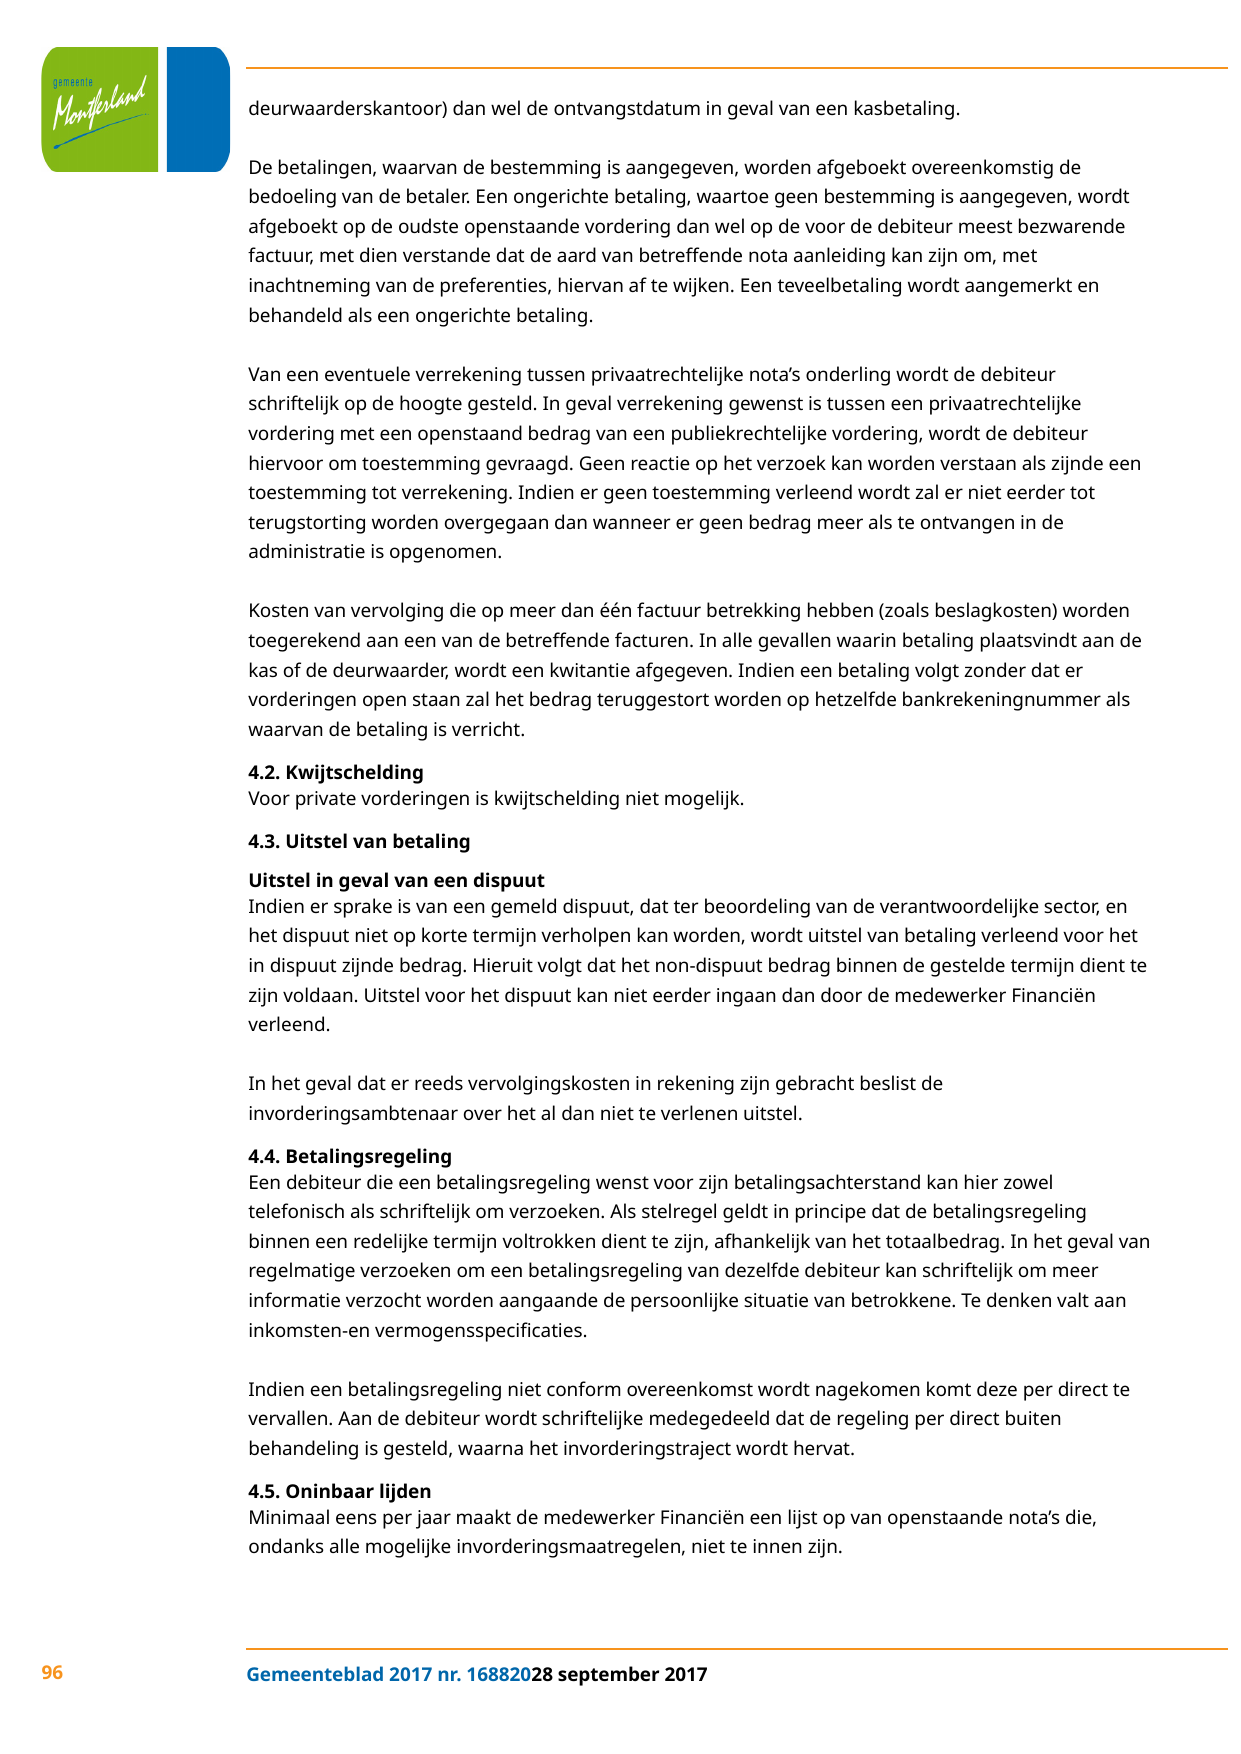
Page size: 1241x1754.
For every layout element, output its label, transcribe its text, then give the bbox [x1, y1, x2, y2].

text 4.2. Kwijtschelding [248, 759, 1152, 785]
text Indien er sprake is van een gemeld dispuut, dat ter beoordeling van de verantwoordelijke sector, en het dispuut niet op korte termijn verholpen kan worden, wordt uitstel van betaling verleend voor het in dispuut zijnde bedrag. Hieruit volgt dat het non-dispuut bedrag binnen de gestelde termijn dient te zijn voldaan. Uitstel voor het dispuut kan niet eerder ingaan dan door de medewerker Financiën verleend. [248, 893, 1152, 1037]
text Van een eventuele verrekening tussen privaatrechtelijke nota’s onderling wordt de debiteur schriftelijk op de hoogte gesteld. In geval verrekening gewenst is tussen een privaatrechtelijke vordering met een openstaand bedrag van een publiekrechtelijke vordering, wordt de debiteur hiervoor om toestemming gevraagd. Geen reactie op het verzoek kan worden verstaan als zijnde een toestemming tot verrekening. Indien er geen toestemming verleend wordt zal er niet eerder tot terugstorting worden overgegaan dan wanneer er geen bedrag meer als te ontvangen in de administratie is opgenomen. [248, 361, 1152, 564]
text Voor private vorderingen is kwijtschelding niet mogelijk. [248, 785, 1152, 811]
text 4.3. Uitstel van betaling [248, 828, 1152, 854]
text Minimaal eens per jaar maakt de medewerker Financiën een lijst op van openstaande nota’s die, ondanks alle mogelijke invorderingsmaatregelen, niet te innen zijn. [248, 1504, 1152, 1559]
text Uitstel in geval van een dispuut [248, 867, 1152, 893]
text deurwaarderskantoor) dan wel de ontvangstdatum in geval van een kasbetaling. [248, 95, 1152, 121]
text Indien een betalingsregeling niet conform overeenkomst wordt nagekomen komt deze per direct te vervallen. Aan de debiteur wordt schriftelijke medegedeeld dat de regeling per direct buiten behandeling is gesteld, waarna het invorderingstraject wordt hervat. [248, 1376, 1152, 1461]
text De betalingen, waarvan de bestemming is aangegeven, worden afgeboekt overeenkomstig de bedoeling van de betaler. Een ongerichte betaling, waartoe geen bestemming is aangegeven, wordt afgeboekt op de oudste openstaande vordering dan wel op de voor de debiteur meest bezwarende factuur, met dien verstande dat de aard van betreffende nota aanleiding kan zijn om, met inachtneming van de preferenties, hiervan af te wijken. Een teveelbetaling wordt aangemerkt en behandeld als een ongerichte betaling. [248, 154, 1152, 328]
text 4.5. Oninbaar lijden [248, 1478, 1152, 1504]
text In het geval dat er reeds vervolgingskosten in rekening zijn gebracht beslist de invorderingsambtenaar over het al dan niet te verlenen uitstel. [248, 1071, 1152, 1126]
text Kosten van vervolging die op meer dan één factuur betrekking hebben (zoals beslagkosten) worden toegerekend aan een van de betreffende facturen. In alle gevallen waarin betaling plaatsvindt aan de kas of de deurwaarder, wordt een kwitantie afgegeven. Indien een betaling volgt zonder dat er vorderingen open staan zal het bedrag teruggestort worden op hetzelfde bankrekeningnummer als waarvan de betaling is verricht. [248, 598, 1152, 742]
text 4.4. Betalingsregeling [248, 1143, 1152, 1169]
text Een debiteur die een betalingsregeling wenst voor zijn betalingsachterstand kan hier zowel telefonisch als schriftelijk om verzoeken. Als stelregel geldt in principe dat de betalingsregeling binnen een redelijke termijn voltrokken dient te zijn, afhankelijk van het totaalbedrag. In het geval van regelmatige verzoeken om een betalingsregeling van dezelfde debiteur kan schriftelijk om meer informatie verzocht worden aangaande de persoonlijke situatie van betrokkene. Te denken valt aan inkomsten-en vermogensspecificaties. [248, 1169, 1152, 1343]
picture [41, 47, 231, 172]
